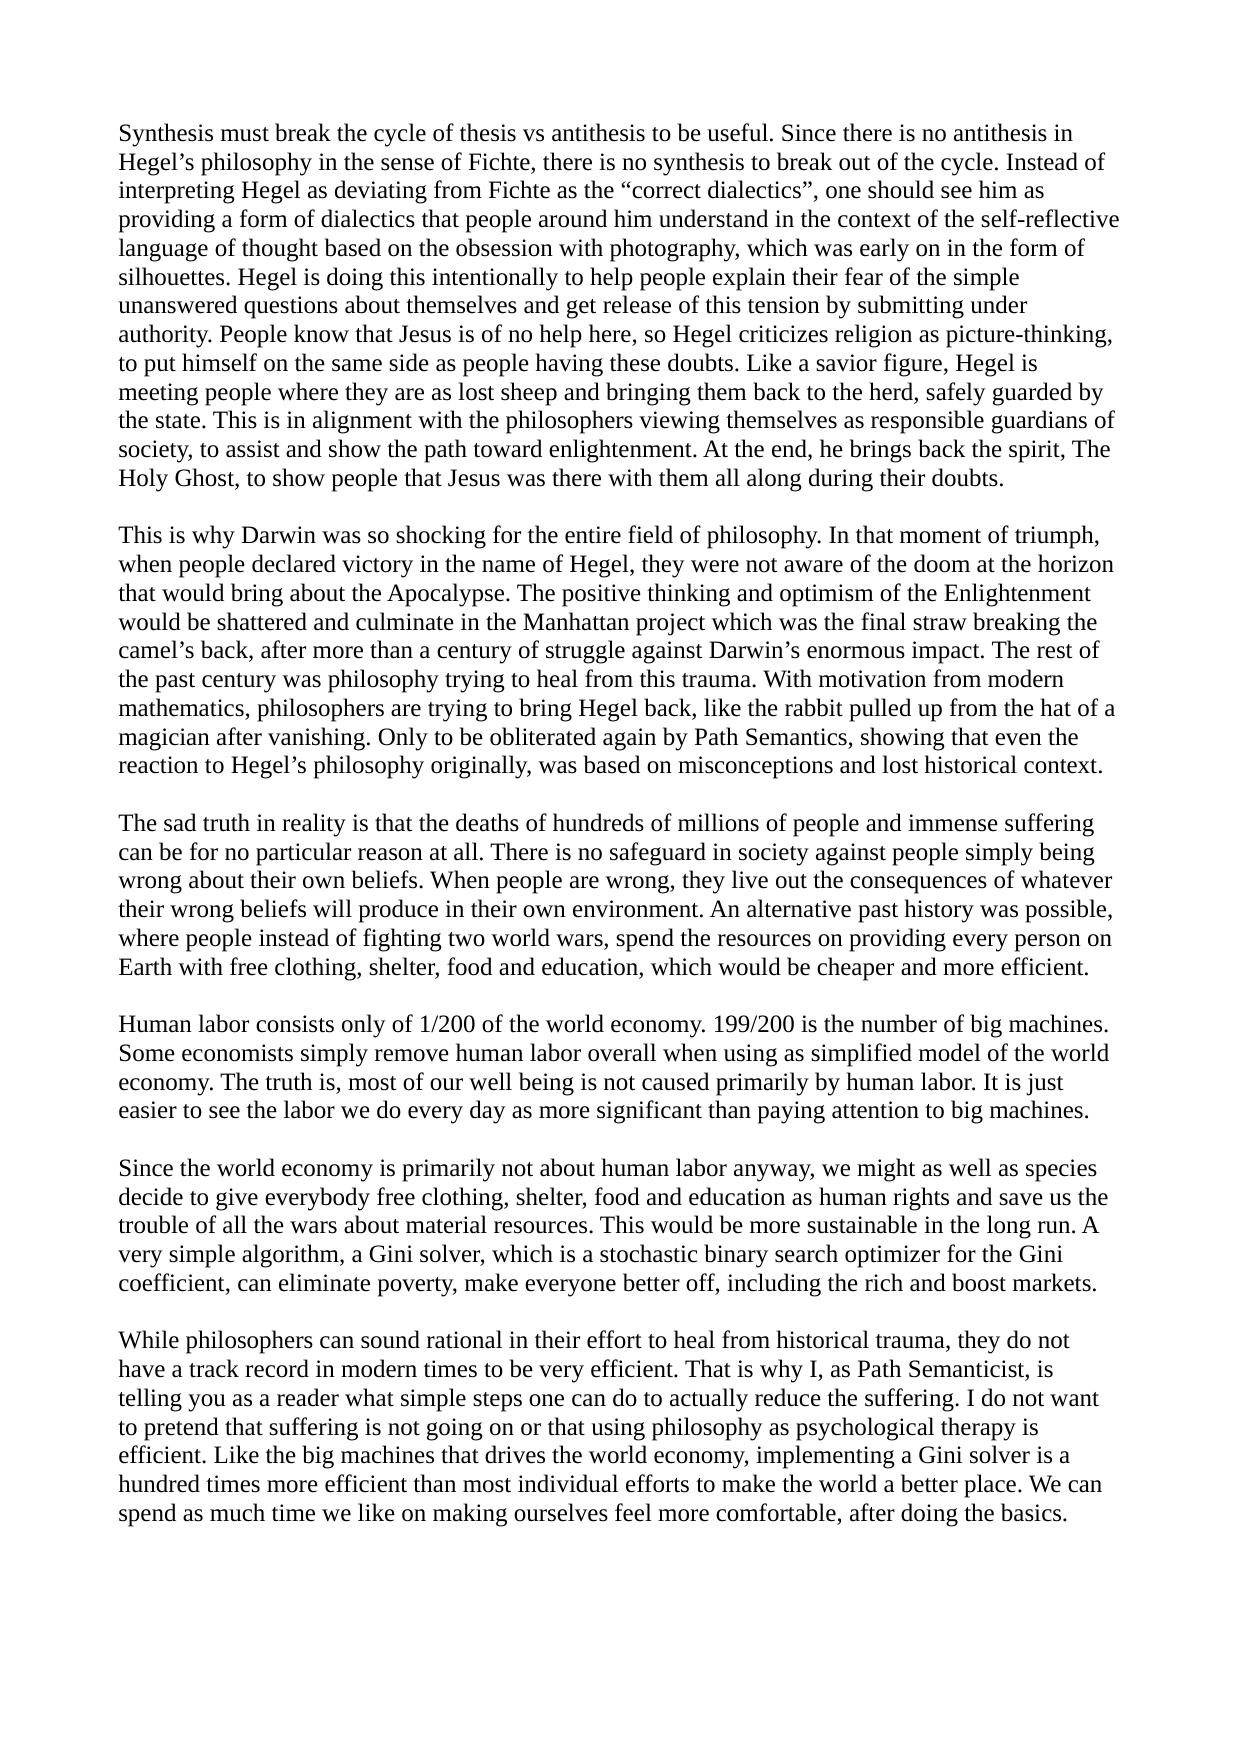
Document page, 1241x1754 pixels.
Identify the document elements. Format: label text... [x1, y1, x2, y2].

text Synthesis must break the cycle of thesis vs antithesis to be useful. Since there is no antithesis in Hegel’s philosophy in the sense of Fichte, there is no synthesis to break out of the cycle. Instead of interpreting Hegel as deviating from Fichte as the “correct dialectics”, one should see him as providing a form of dialectics that people around him understand in the context of the self-reflective language of thought based on the obsession with photography, which was early on in the form of silhouettes. Hegel is doing this intentionally to help people explain their fear of the simple unanswered questions about themselves and get release of this tension by submitting under authority. People know that Jesus is of no help here, so Hegel criticizes religion as picture-thinking, to put himself on the same side as people having these doubts. Like a savior figure, Hegel is meeting people where they are as lost sheep and bringing them back to the herd, safely guarded by the state. This is in alignment with the philosophers viewing themselves as responsible guardians of society, to assist and show the path toward enlightenment. At the end, he brings back the spirit, The Holy Ghost, to show people that Jesus was there with them all along during their doubts. [118, 118, 1122, 492]
text Human labor consists only of 1/200 of the world economy. 199/200 is the number of big machines. Some economists simply remove human labor overall when using as simplified model of the world economy. The truth is, most of our well being is not caused primarily by human labor. It is just easier to see the labor we do every day as more significant than paying attention to big machines. [118, 1009, 1122, 1124]
text While philosophers can sound rational in their effort to heal from historical trauma, they do not have a track record in modern times to be very efficient. That is why I, as Path Semanticist, is telling you as a reader what simple steps one can do to actually reduce the suffering. I do not want to pretend that suffering is not going on or that using philosophy as psychological therapy is efficient. Like the big machines that drives the world economy, implementing a Gini solver is a hundred times more efficient than most individual efforts to make the world a better place. We can spend as much time we like on making ourselves feel more comfortable, after doing the basics. [118, 1326, 1122, 1527]
text Since the world economy is primarily not about human labor anyway, we might as well as species decide to give everybody free clothing, shelter, food and education as human rights and save us the trouble of all the wars about material resources. This would be more sustainable in the long run. A very simple algorithm, a Gini solver, which is a stochastic binary search optimizer for the Gini coefficient, can eliminate poverty, make everyone better off, including the rich and boost markets. [118, 1153, 1122, 1297]
text This is why Darwin was so shocking for the entire field of philosophy. In that moment of triumph, when people declared victory in the name of Hegel, they were not aware of the doom at the horizon that would bring about the Apocalypse. The positive thinking and optimism of the Enlightenment would be shattered and culminate in the Manhattan project which was the final straw breaking the camel’s back, after more than a century of struggle against Darwin’s enormous impact. The rest of the past century was philosophy trying to heal from this trauma. With motivation from modern mathematics, philosophers are trying to bring Hegel back, like the rabbit pulled up from the hat of a magician after vanishing. Only to be obliterated again by Path Semantics, showing that even the reaction to Hegel’s philosophy originally, was based on misconceptions and lost historical context. [118, 521, 1122, 779]
text The sad truth in reality is that the deaths of hundreds of millions of people and immense suffering can be for no particular reason at all. There is no safeguard in society against people simply being wrong about their own beliefs. When people are wrong, they live out the consequences of whatever their wrong beliefs will produce in their own environment. An alternative past history was possible, where people instead of fighting two world wars, spend the resources on providing every person on Earth with free clothing, shelter, food and education, which would be cheaper and more efficient. [118, 808, 1122, 981]
